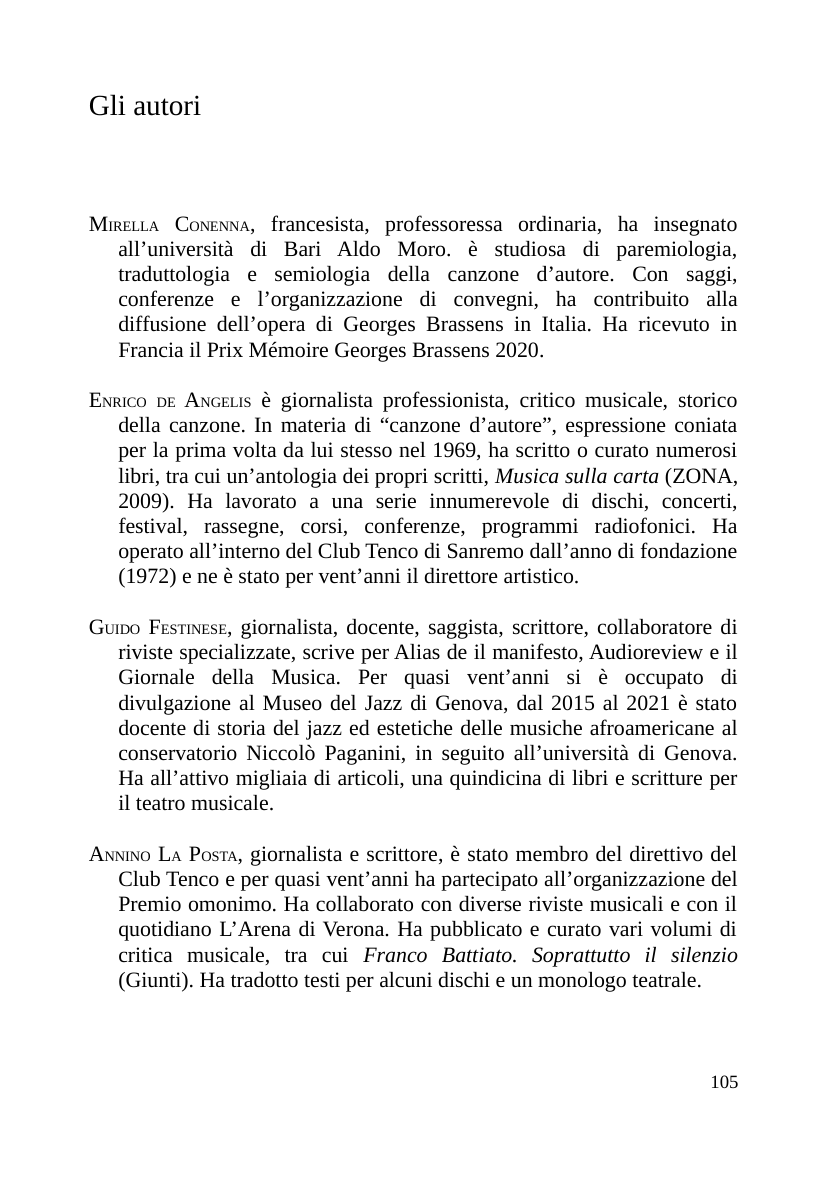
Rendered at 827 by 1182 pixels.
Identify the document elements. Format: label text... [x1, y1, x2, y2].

text Mirella Conenna, francesista, professoressa ordinaria, ha insegnato all’università di Bari Aldo Moro. è studiosa di paremiologia, traduttologia e semiologia della canzone d’autore. Con saggi, conferenze e l’organizzazione di convegni, ha contribuito alla diffusione dell’opera di Georges Brassens in Italia. Ha ricevuto in Francia il Prix Mémoire Georges Brassens 2020. [88, 211, 738, 362]
text Guido Festinese, giornalista, docente, saggista, scrittore, collaboratore di riviste specializzate, scrive per Alias de il manifesto, Audioreview e il Giornale della Musica. Per quasi vent’anni si è occupato di divulgazione al Museo del Jazz di Genova, dal 2015 al 2021 è stato docente di storia del jazz ed estetiche delle musiche afroamericane al conservatorio Niccolò Paganini, in seguito all’università di Genova. Ha all’attivo migliaia di articoli, una quindicina di libri e scritture per il teatro musicale. [88, 614, 738, 816]
subtitle Gli autori [88, 88, 738, 122]
text Annino La Posta, giornalista e scrittore, è stato membro del direttivo del Club Tenco e per quasi vent’anni ha partecipato all’organizzazione del Premio omonimo. Ha collaborato con diverse riviste musicali e con il quotidiano L’Arena di Verona. Ha pubblicato e curato vari volumi di critica musicale, tra cui Franco Battiato. Soprattutto il silenzio (Giunti). Ha tradotto testi per alcuni dischi e un monologo teatrale. [88, 841, 738, 992]
text Enrico de Angelis è giornalista professionista, critico musicale, storico della canzone. In materia di “canzone d’autore”, espressione coniata per la prima volta da lui stesso nel 1969, ha scritto o curato numerosi libri, tra cui un’antologia dei propri scritti, Musica sulla carta (ZONA, 2009). Ha lavorato a una serie innumerevole di dischi, concerti, festival, rassegne, corsi, conferenze, programmi radiofonici. Ha operato all’interno del Club Tenco di Sanremo dall’anno di fondazione (1972) e ne è stato per vent’anni il direttore artistico. [88, 387, 738, 589]
